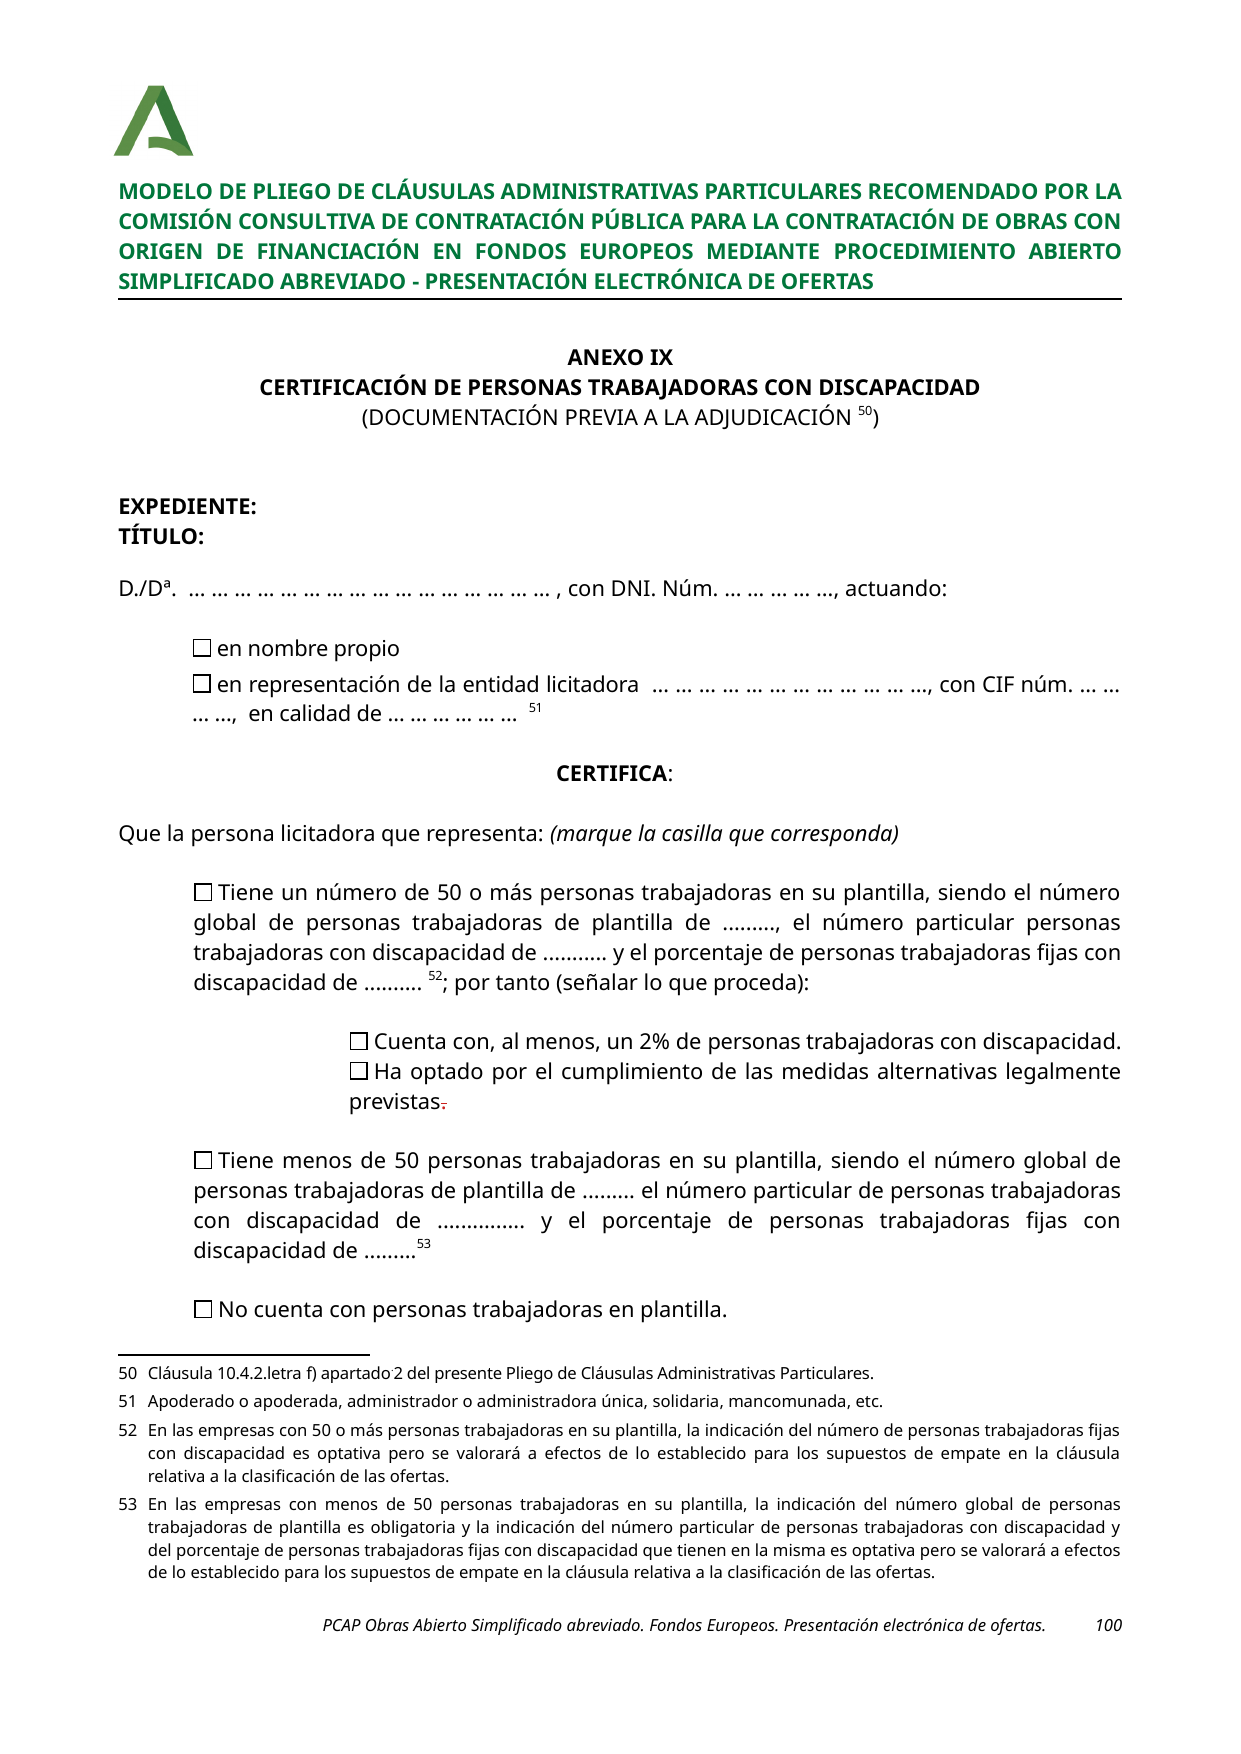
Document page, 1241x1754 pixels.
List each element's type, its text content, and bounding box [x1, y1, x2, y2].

list Ha optado por el cumplimiento de las medidas alternativas legalmente previstas. [311, 1056, 1122, 1116]
picture [109, 81, 198, 160]
text EXPEDIENTE: [118, 491, 1122, 521]
text D./Dª. … … … … … … … … … … … … … … … … , con DNI. Núm. … … … … …, actuando: [118, 573, 1122, 603]
list Tiene un número de 50 o más personas trabajadoras en su plantilla, siendo el número global de personas trabajadoras de plantilla de ........., el número particular personas trabajadoras con discapacidad de ........... y el porcentaje de personas trabajadoras fijas con discapacidad de .......... ; por tanto (señalar lo que proceda): [156, 877, 1122, 996]
text CERTIFICACIÓN DE PERSONAS TRABAJADORAS CON DISCAPACIDAD [118, 372, 1122, 402]
list No cuenta con personas trabajadoras en plantilla. [156, 1294, 1122, 1324]
text Cláusula 10.4.2.letra f) apartado.2 del presente Pliego de Cláusulas Administrativas Particulares. [118, 1361, 1122, 1384]
text en nombre propio [192, 633, 1122, 663]
list Cuenta con, al menos, un 2% de personas trabajadoras con discapacidad. [311, 1026, 1122, 1056]
text MODELO DE PLIEGO DE CLÁUSULAS ADMINISTRATIVAS PARTICULARES RECOMENDADO POR LA COMISIÓN CONSULTIVA DE CONTRATACIÓN PÚBLICA PARA LA CONTRATACIÓN DE OBRAS CON ORIGEN DE FINANCIACIÓN EN FONDOS EUROPEOS MEDIANTE PROCEDIMIENTO ABIERTO SIMPLIFICADO ABREVIADO - PRESENTACIÓN ELECTRÓNICA DE OFERTAS [118, 176, 1122, 298]
text en representación de la entidad licitadora … … … … … … … … … … … …, con CIF núm. … … … …, en calidad de … … … … … … [192, 669, 1122, 728]
text (DOCUMENTACIÓN PREVIA A LA ADJUDICACIÓN ) [118, 402, 1122, 431]
text Que la persona licitadora que representa: (marque la casilla que corresponda) [118, 818, 1122, 847]
text Apoderado o apoderada, administrador o administradora única, solidaria, mancomunada, etc. [118, 1390, 1122, 1413]
list En las empresas con 50 o más personas trabajadoras en su plantilla, la indicación del número de personas trabajadoras fijas con discapacidad es optativa pero se valorará a efectos de lo establecido para los supuestos de empate en la cláusula relativa a la clasificación de las ofertas. [118, 1419, 1122, 1487]
text CERTIFICA: [118, 758, 1122, 788]
text ANEXO IX [118, 342, 1122, 372]
text TÍTULO: [118, 521, 1122, 551]
list Tiene menos de 50 personas trabajadoras en su plantilla, siendo el número global de personas trabajadoras de plantilla de ......... el número particular de personas trabajadoras con discapacidad de ............... y el porcentaje de personas trabajadoras fijas con discapacidad de ......... [156, 1145, 1122, 1264]
list En las empresas con menos de 50 personas trabajadoras en su plantilla, la indicación del número global de personas trabajadoras de plantilla es obligatoria y la indicación del número particular de personas trabajadoras con discapacidad y del porcentaje de personas trabajadoras fijas con discapacidad que tienen en la misma es optativa pero se valorará a efectos de lo establecido para los supuestos de empate en la cláusula relativa a la clasificación de las ofertas. [118, 1493, 1122, 1584]
